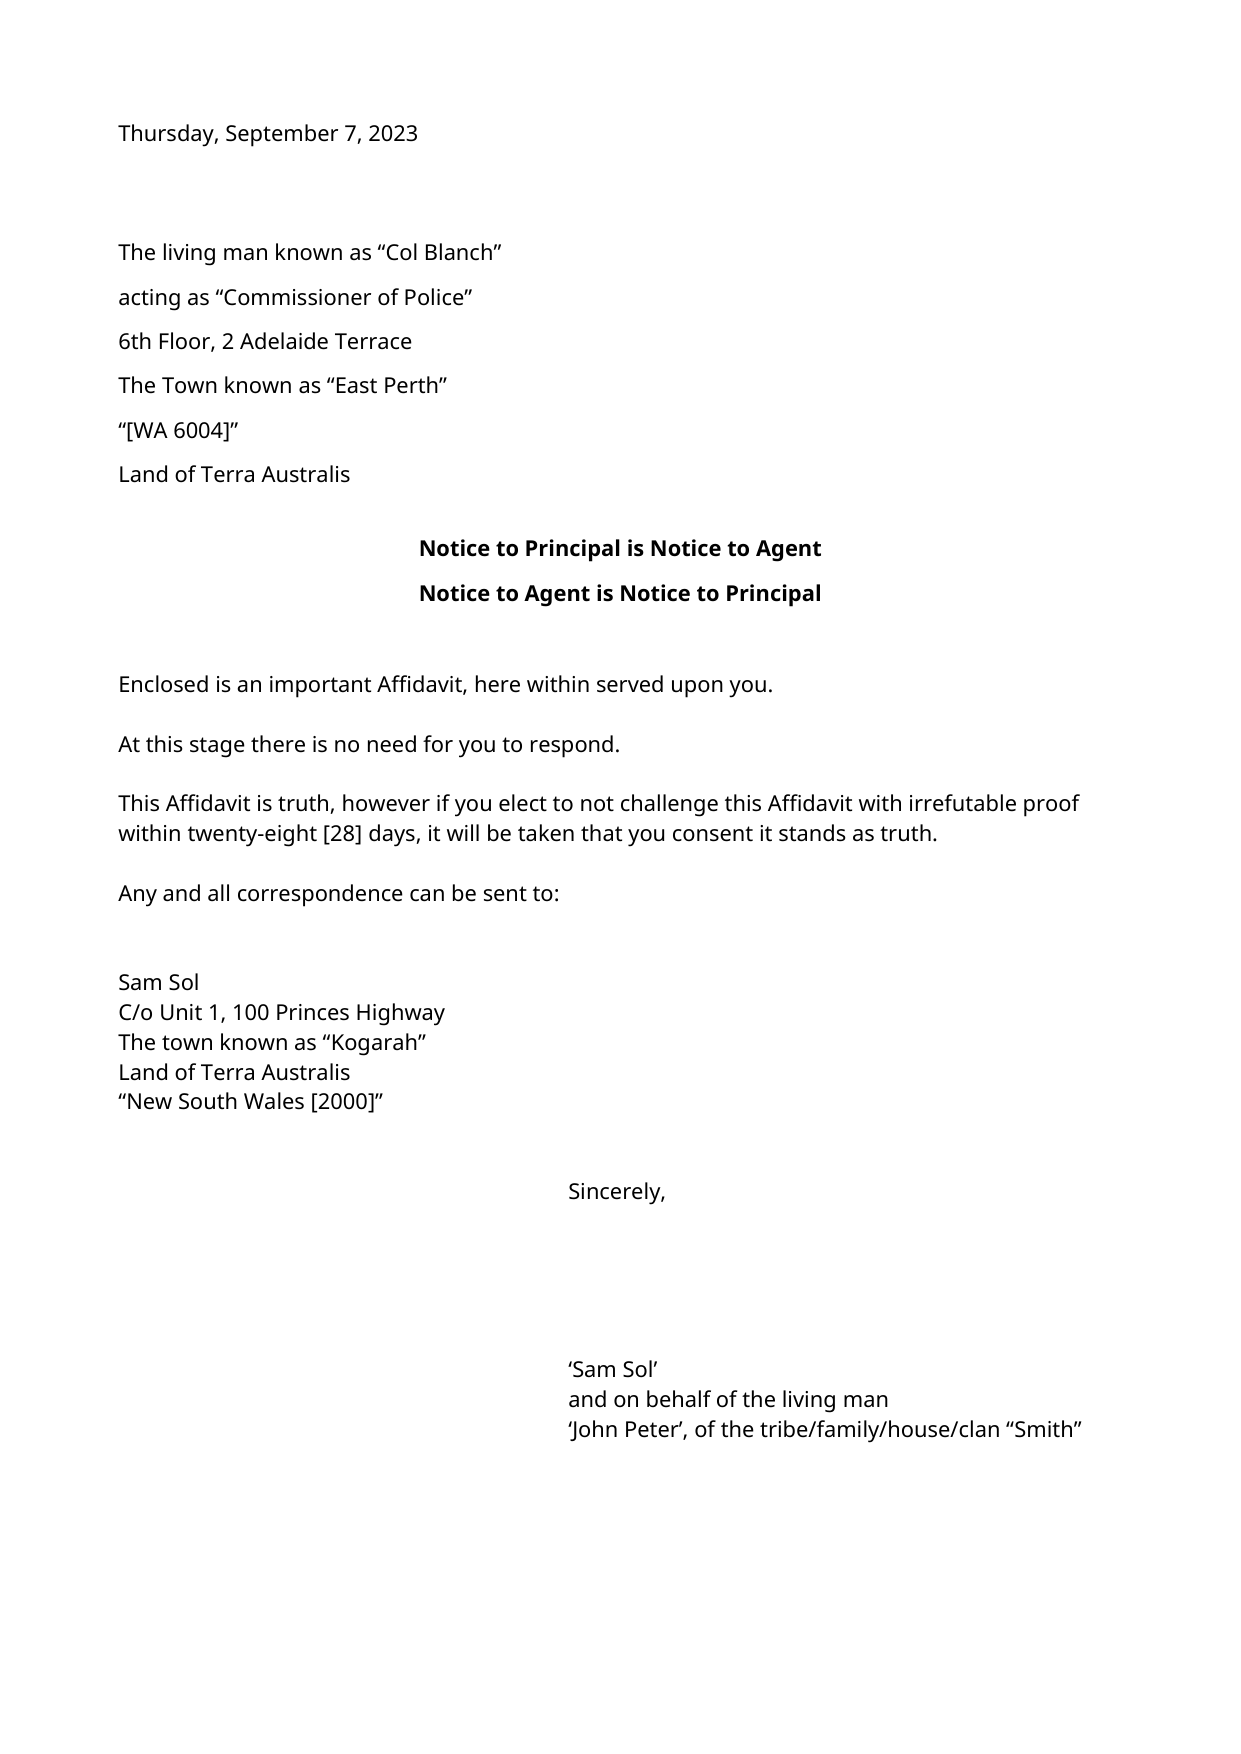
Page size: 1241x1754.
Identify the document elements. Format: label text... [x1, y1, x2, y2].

text C/o Unit 1, 100 Princes Highway [118, 997, 1122, 1027]
text 6th Floor, 2 Adelaide Terrace [118, 326, 1122, 356]
text ‘John Peter’, of the tribe/family/house/clan “Smith” [568, 1414, 1122, 1444]
text “[WA 6004]” [118, 415, 1122, 444]
text Any and all correspondence can be sent to: [118, 878, 1122, 907]
text Land of Terra Australis [118, 459, 1122, 489]
text The living man known as “Col Blanch” [118, 237, 1122, 267]
text This Affidavit is truth, however if you elect to not challenge this Affidavit with irrefutable proof within twenty-eight [28] days, it will be taken that you consent it stands as truth. [118, 788, 1122, 848]
text ‘Sam Sol’ [568, 1354, 1122, 1384]
text Sam Sol [118, 967, 1122, 997]
text Enclosed is an important Affidavit, here within served upon you. [118, 669, 1122, 699]
text “New South Wales [2000]” [118, 1086, 1122, 1116]
text acting as “Commissioner of Police” [118, 282, 1122, 311]
text Thursday, September 7, 2023 [118, 118, 1122, 148]
text Land of Terra Australis [118, 1056, 1122, 1086]
text The town known as “Kogarah” [118, 1027, 1122, 1056]
text and on behalf of the living man [568, 1384, 1122, 1414]
text Notice to Agent is Notice to Principal [118, 578, 1122, 607]
text Sincerely, [568, 1176, 1122, 1205]
text The Town known as “East Perth” [118, 370, 1122, 400]
text Notice to Principal is Notice to Agent [118, 533, 1122, 563]
text At this stage there is no need for you to respond. [118, 729, 1122, 758]
